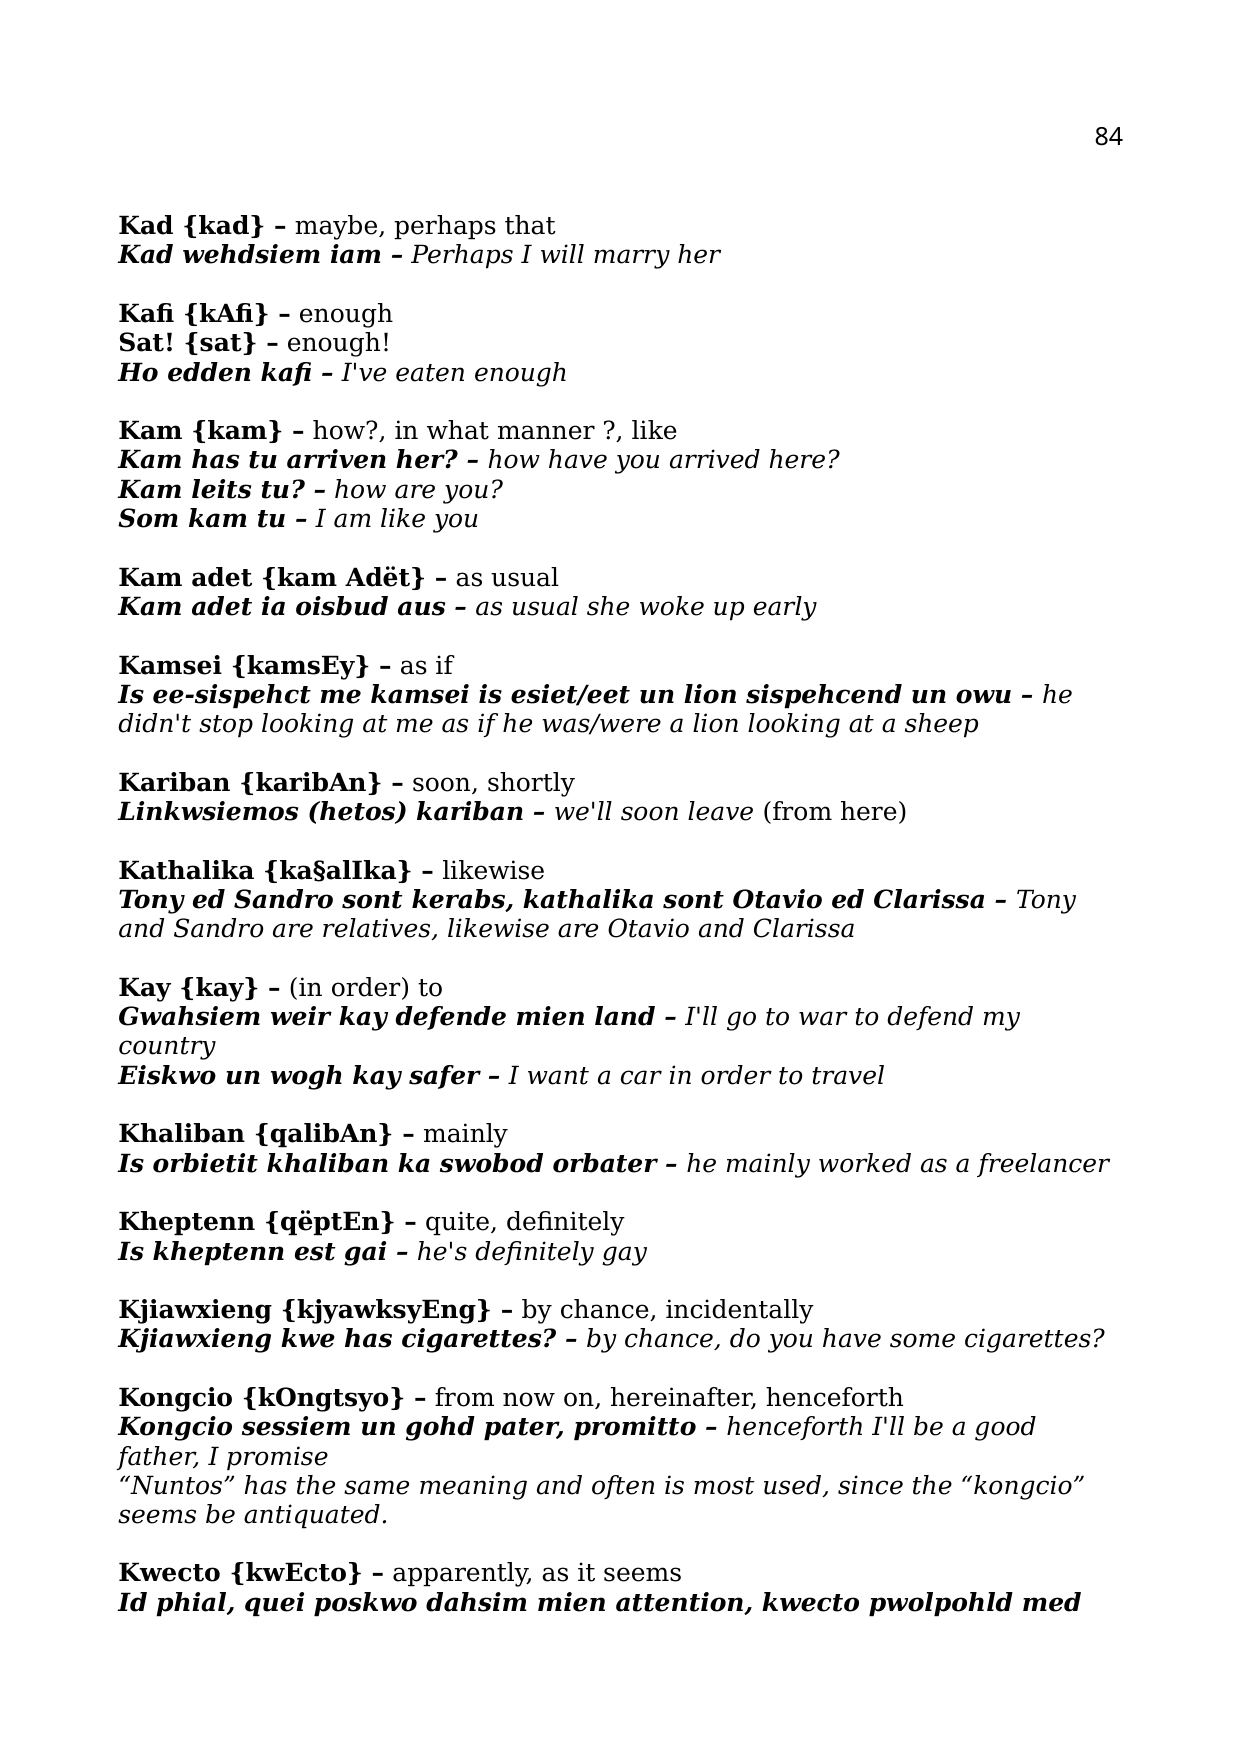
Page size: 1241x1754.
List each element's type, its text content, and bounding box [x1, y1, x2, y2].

text Is ee-sispehct me kamsei is esiet/eet un lion sispehcend un owu – he didn't stop looking at me as if he was/were a lion looking at a sheep [118, 680, 1123, 738]
text Kam adet ia oisbud aus – as usual she woke up early [118, 592, 1123, 621]
text Kjiawxieng {kjyawksyEng} – by chance, incidentally [118, 1295, 1123, 1324]
text Kad {kad} – maybe, perhaps that [118, 211, 1123, 240]
text Kheptenn {qëptEn} – quite, definitely [118, 1207, 1123, 1236]
text Is orbietit khaliban ka swobod orbater – he mainly worked as a freelancer [118, 1148, 1123, 1178]
text Ho edden kafi – I've eaten enough [118, 357, 1123, 387]
text Kay {kay} – (in order) to [118, 973, 1123, 1002]
text Id phial, quei poskwo dahsim mien attention, kwecto pwolpohld med [118, 1588, 1123, 1617]
text Kad wehdsiem iam – Perhaps I will marry her [118, 240, 1123, 269]
text Kathalika {ka§alIka} – likewise [118, 856, 1123, 885]
text Khaliban {qalibAn} – mainly [118, 1119, 1123, 1148]
text Kamsei {kamsEy} – as if [118, 651, 1123, 680]
text Gwahsiem weir kay defende mien land – I'll go to war to defend my country [118, 1002, 1123, 1061]
text Kongcio sessiem un gohd pater, promitto – henceforth I'll be a good father, I promise [118, 1412, 1123, 1471]
text “Nuntos” has the same meaning and often is most used, since the “kongcio” seems be antiquated. [118, 1471, 1123, 1529]
text Kam adet {kam Adët} – as usual [118, 563, 1123, 592]
text Linkwsiemos (hetos) kariban – we'll soon leave (from here) [118, 797, 1123, 826]
text Kariban {karibAn} – soon, shortly [118, 768, 1123, 797]
text Tony ed Sandro sont kerabs, kathalika sont Otavio ed Clarissa – Tony and Sandro are relatives, likewise are Otavio and Clarissa [118, 885, 1123, 943]
text Sat! {sat} – enough! [118, 328, 1123, 357]
text Is kheptenn est gai – he's definitely gay [118, 1236, 1123, 1266]
text Som kam tu – I am like you [118, 504, 1123, 533]
text Kam has tu arriven her? – how have you arrived here? [118, 445, 1123, 475]
text Kam {kam} – how?, in what manner ?, like [118, 416, 1123, 445]
text Kafi {kAfi} – enough [118, 299, 1123, 328]
text Kjiawxieng kwe has cigarettes? – by chance, do you have some cigarettes? [118, 1324, 1123, 1354]
text Kam leits tu? – how are you? [118, 475, 1123, 504]
text Kongcio {kOngtsyo} – from now on, hereinafter, henceforth [118, 1383, 1123, 1412]
text Eiskwo un wogh kay safer – I want a car in order to travel [118, 1061, 1123, 1090]
text Kwecto {kwEcto} – apparently, as it seems [118, 1558, 1123, 1588]
